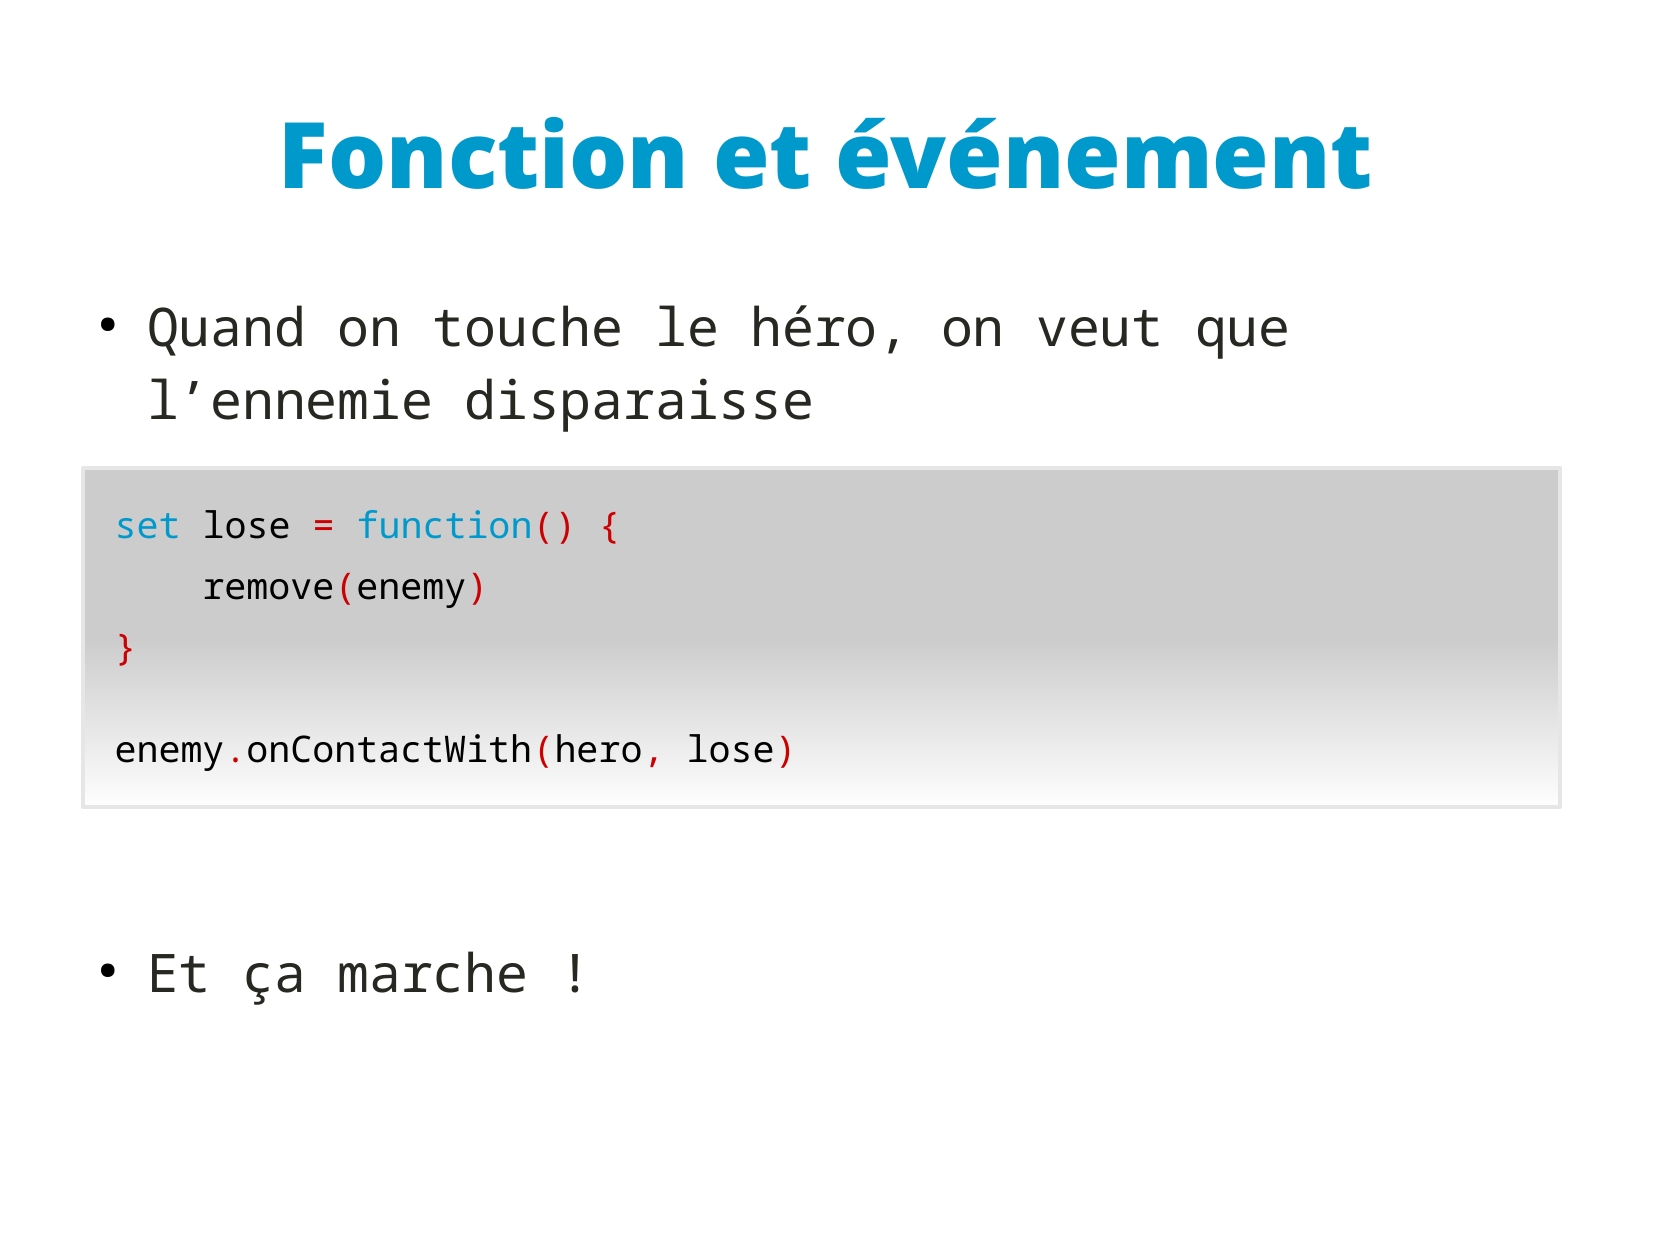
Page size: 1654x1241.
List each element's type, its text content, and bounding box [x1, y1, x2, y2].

list set lose = function() { remove(enemy) } enemy.onContactWith(hero, lose) [82, 467, 1561, 808]
title Fonction et événement [82, 49, 1571, 257]
list Quand on touche le héro, on veut que l’ennemie disparaisse Et ça marche ! [82, 290, 1571, 1010]
